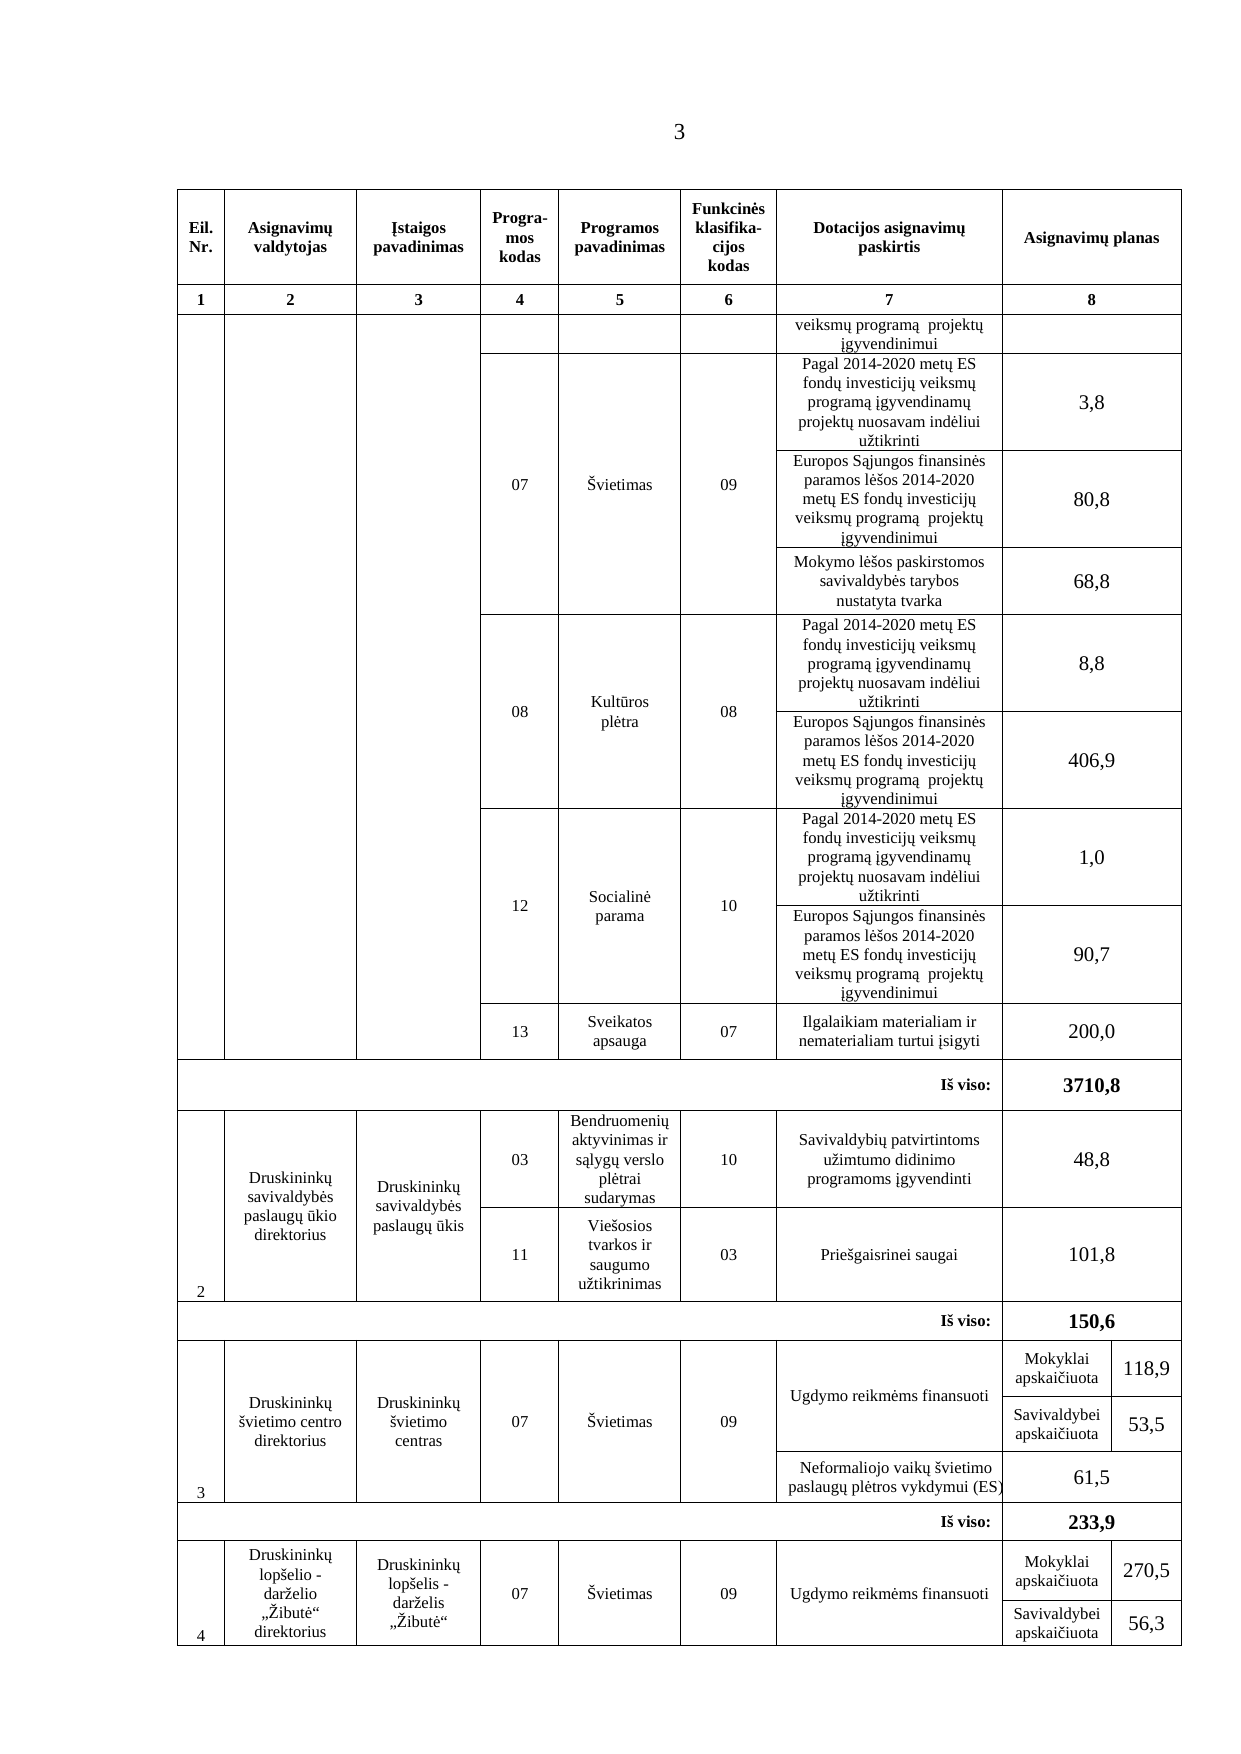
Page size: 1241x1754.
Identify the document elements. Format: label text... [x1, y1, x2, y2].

table_cell 48,8 [1003, 1111, 1181, 1207]
table_cell 07 [681, 1004, 776, 1058]
table_header Progra-mos kodas [481, 190, 558, 284]
table_cell 2 [178, 1111, 224, 1301]
table_cell 8 [1003, 285, 1181, 313]
table_cell 118,9 [1112, 1341, 1181, 1396]
table_header Asignavimų planas [1003, 190, 1181, 284]
table_cell 03 [681, 1208, 776, 1301]
table_cell Mokymo lėšos paskirstomos savivaldybės tarybos nustatyta tvarka [777, 548, 1002, 614]
table_cell Mokyklai apskaičiuota [1003, 1341, 1111, 1396]
table_cell Druskininkų švietimo centro direktorius [225, 1341, 356, 1502]
table_cell Ilgalaikiam materialiam ir nematerialiam turtui įsigyti [777, 1004, 1002, 1058]
table_cell 68,8 [1003, 548, 1181, 614]
table_cell Švietimas [559, 354, 680, 614]
table_cell Druskininkų švietimo centras [357, 1341, 480, 1502]
table_cell 61,5 [1003, 1452, 1181, 1502]
table_cell Ugdymo reikmėms finansuoti [777, 1341, 1002, 1451]
table_cell veiksmų programą projektų įgyvendinimui [777, 315, 1002, 353]
table_cell 53,5 [1112, 1397, 1181, 1451]
table_cell Druskininkų lopšelio - darželio „Žibutė“ direktorius [225, 1541, 356, 1645]
table_cell 4 [481, 285, 558, 313]
table_cell 3 [357, 285, 480, 313]
table_cell Druskininkų savivaldybės paslaugų ūkis [357, 1111, 480, 1301]
table_cell 13 [481, 1004, 558, 1058]
table_cell 80,8 [1003, 451, 1181, 547]
table_cell 10 [681, 809, 776, 1002]
table_cell 233,9 [1003, 1503, 1181, 1540]
table_cell 09 [681, 1541, 776, 1645]
table_cell Iš viso: [178, 1503, 1002, 1540]
table_cell 09 [681, 354, 776, 614]
table_cell Kultūros plėtra [559, 615, 680, 808]
table_cell 406,9 [1003, 712, 1181, 808]
table_cell Viešosios tvarkos ir saugumo užtikrinimas [559, 1208, 680, 1301]
table_cell 3,8 [1003, 354, 1181, 450]
table_cell 3710,8 [1003, 1060, 1181, 1110]
table_cell Ugdymo reikmėms finansuoti [777, 1541, 1002, 1645]
table_cell Pagal 2014-2020 metų ES fondų investicijų veiksmų programą įgyvendinamų projektų nuosavam indėliui užtikrinti [777, 615, 1002, 711]
table_cell 10 [681, 1111, 776, 1207]
table_cell Mokyklai apskaičiuota [1003, 1541, 1111, 1600]
table_cell Druskininkų savivaldybės paslaugų ūkio direktorius [225, 1111, 356, 1301]
table_cell Iš viso: [178, 1302, 1002, 1340]
table_cell 7 [777, 285, 1002, 313]
table_cell Savivaldybei apskaičiuota [1003, 1601, 1111, 1645]
table_cell 150,6 [1003, 1302, 1181, 1340]
table_cell 08 [681, 615, 776, 808]
table_cell 12 [481, 809, 558, 1002]
table_cell Socialinė parama [559, 809, 680, 1002]
table_cell Švietimas [559, 1341, 680, 1502]
table_cell Savivaldybei apskaičiuota [1003, 1397, 1111, 1451]
table_header Įstaigos pavadinimas [357, 190, 480, 284]
table_cell 8,8 [1003, 615, 1181, 711]
table_cell [178, 315, 224, 1058]
table_cell 3 [178, 1341, 224, 1502]
table_cell 270,5 [1112, 1541, 1181, 1600]
table_header Programos pavadinimas [559, 190, 680, 284]
table_cell 5 [559, 285, 680, 313]
table_cell 07 [481, 1541, 558, 1645]
table_header Funkcinės klasifika-cijos kodas [681, 190, 776, 284]
table_cell 2 [225, 285, 356, 313]
table_cell 08 [481, 615, 558, 808]
table_cell Neformaliojo vaikų švietimo paslaugų plėtros vykdymui (ES) [777, 1452, 1002, 1502]
table_cell Europos Sąjungos finansinės paramos lėšos 2014-2020 metų ES fondų investicijų veiksmų programą projektų įgyvendinimui [777, 712, 1002, 808]
table_cell Savivaldybių patvirtintoms užimtumo didinimo programoms įgyvendinti [777, 1111, 1002, 1207]
table_cell 101,8 [1003, 1208, 1181, 1301]
table_cell 09 [681, 1341, 776, 1502]
table_cell 03 [481, 1111, 558, 1207]
table_cell 07 [481, 1341, 558, 1502]
table_cell 1 [178, 285, 224, 313]
table_cell Bendruomenių aktyvinimas ir sąlygų verslo plėtrai sudarymas [559, 1111, 680, 1207]
table_cell [681, 315, 776, 353]
table_cell Europos Sąjungos finansinės paramos lėšos 2014-2020 metų ES fondų investicijų veiksmų programą projektų įgyvendinimui [777, 451, 1002, 547]
table_cell 4 [178, 1541, 224, 1645]
table_cell 07 [481, 354, 558, 614]
table_cell 90,7 [1003, 906, 1181, 1002]
table_cell Sveikatos apsauga [559, 1004, 680, 1058]
table_cell Iš viso: [178, 1060, 1002, 1110]
table_cell Švietimas [559, 1541, 680, 1645]
table_cell 11 [481, 1208, 558, 1301]
table_cell Europos Sąjungos finansinės paramos lėšos 2014-2020 metų ES fondų investicijų veiksmų programą projektų įgyvendinimui [777, 906, 1002, 1002]
table_cell Pagal 2014-2020 metų ES fondų investicijų veiksmų programą įgyvendinamų projektų nuosavam indėliui užtikrinti [777, 809, 1002, 905]
table_cell 6 [681, 285, 776, 313]
table_cell [559, 315, 680, 353]
table_cell Priešgaisrinei saugai [777, 1208, 1002, 1301]
table_cell Pagal 2014-2020 metų ES fondų investicijų veiksmų programą įgyvendinamų projektų nuosavam indėliui užtikrinti [777, 354, 1002, 450]
table_cell [1003, 315, 1181, 353]
table_cell Druskininkų lopšelis - darželis „Žibutė“ [357, 1541, 480, 1645]
table_cell [481, 315, 558, 353]
table_cell [225, 315, 356, 1058]
table_cell 1,0 [1003, 809, 1181, 905]
table_header Dotacijos asignavimų paskirtis [777, 190, 1002, 284]
table_header Asignavimų valdytojas [225, 190, 356, 284]
table_header Eil. Nr. [178, 190, 224, 284]
table_cell [357, 315, 480, 1058]
table_cell 200,0 [1003, 1004, 1181, 1058]
table_cell 56,3 [1112, 1601, 1181, 1645]
